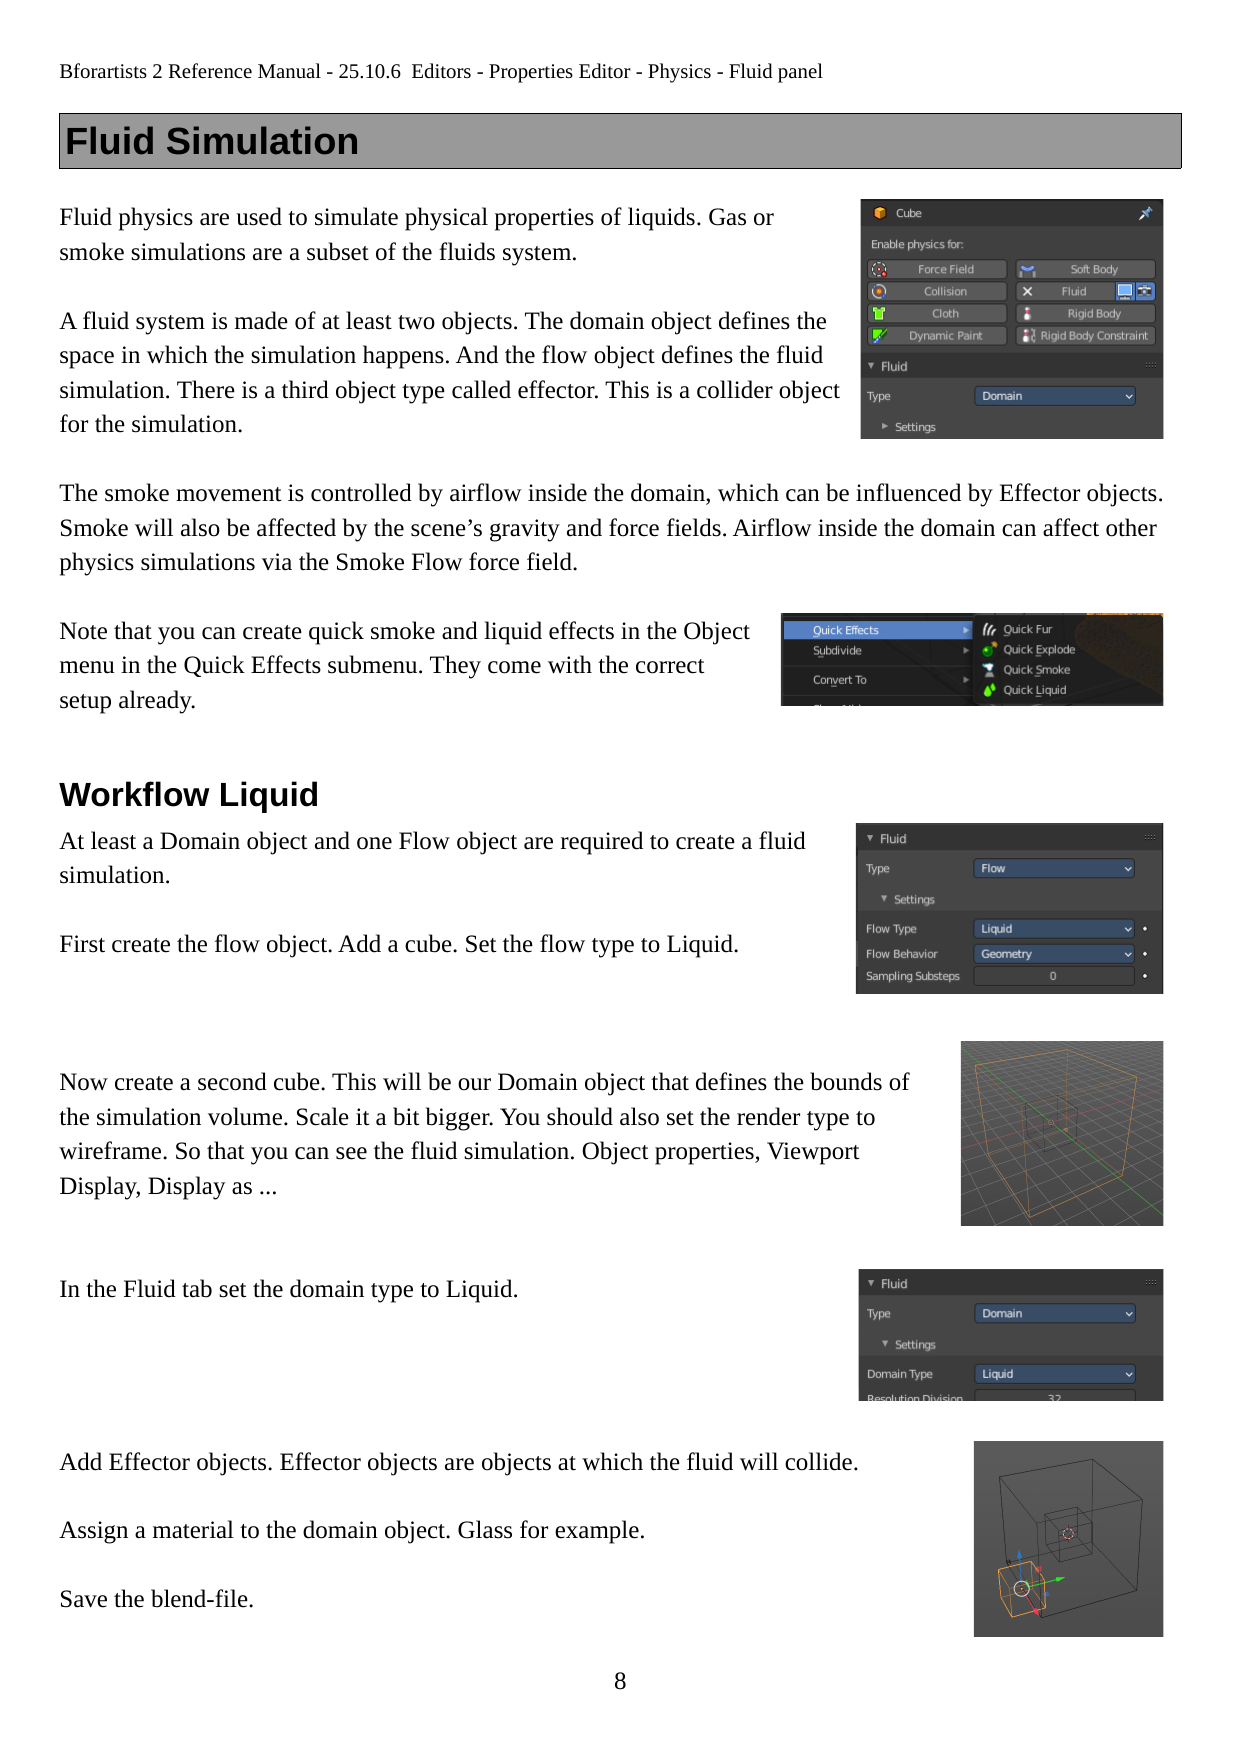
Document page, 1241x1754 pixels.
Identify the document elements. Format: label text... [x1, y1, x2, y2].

text The smoke movement is controlled by airflow inside the domain, which can be influenced by Effector objects. Smoke will also be affected by the scene’s gravity and force fields. Airflow inside the domain can affect other physics simulations via the Smoke Flow force field. [59, 478, 1181, 576]
picture [780, 613, 1164, 706]
text Note that you can create quick smoke and liquid effects in the Object menu in the Quick Effects submenu. They come with the correct setup already. [59, 616, 1181, 714]
text [1164, 1584, 1181, 1613]
picture [960, 1041, 1164, 1226]
text In the Fluid tab set the domain type to Liquid. [59, 1274, 858, 1303]
picture [973, 1441, 1164, 1637]
text Fluid physics are used to simulate physical properties of liquids. Gas or smoke simulations are a subset of the fluids system. [59, 202, 860, 266]
picture [855, 823, 1164, 994]
text Add Effector objects. Effector objects are objects at which the fluid will collide. [59, 1447, 973, 1475]
subtitle Workflow Liquid [59, 775, 1181, 813]
picture [858, 1269, 1164, 1401]
text A fluid system is made of at least two objects. The domain object defines the space in which the simulation happens. And the flow object defines the fluid simulation. There is a third object type called effector. This is a collider object for the simulation. [59, 306, 860, 438]
picture [860, 199, 1164, 439]
table_header Fluid Simulation [60, 114, 1181, 168]
text Save the blend-file. [59, 1584, 973, 1613]
text Now create a second cube. This will be our Domain object that defines the bounds of the simulation volume. Scale it a bit bigger. You should also set the render type to wireframe. So that you can see the fluid simulation. Object properties, Viewport Display, Display as ... [59, 1067, 960, 1199]
text First create the flow object. Add a cube. Set the flow type to Liquid. [59, 929, 855, 958]
text Assign a material to the domain object. Glass for example. [59, 1516, 973, 1544]
text At least a Domain object and one Flow object are required to create a fluid simulation. [59, 826, 855, 889]
